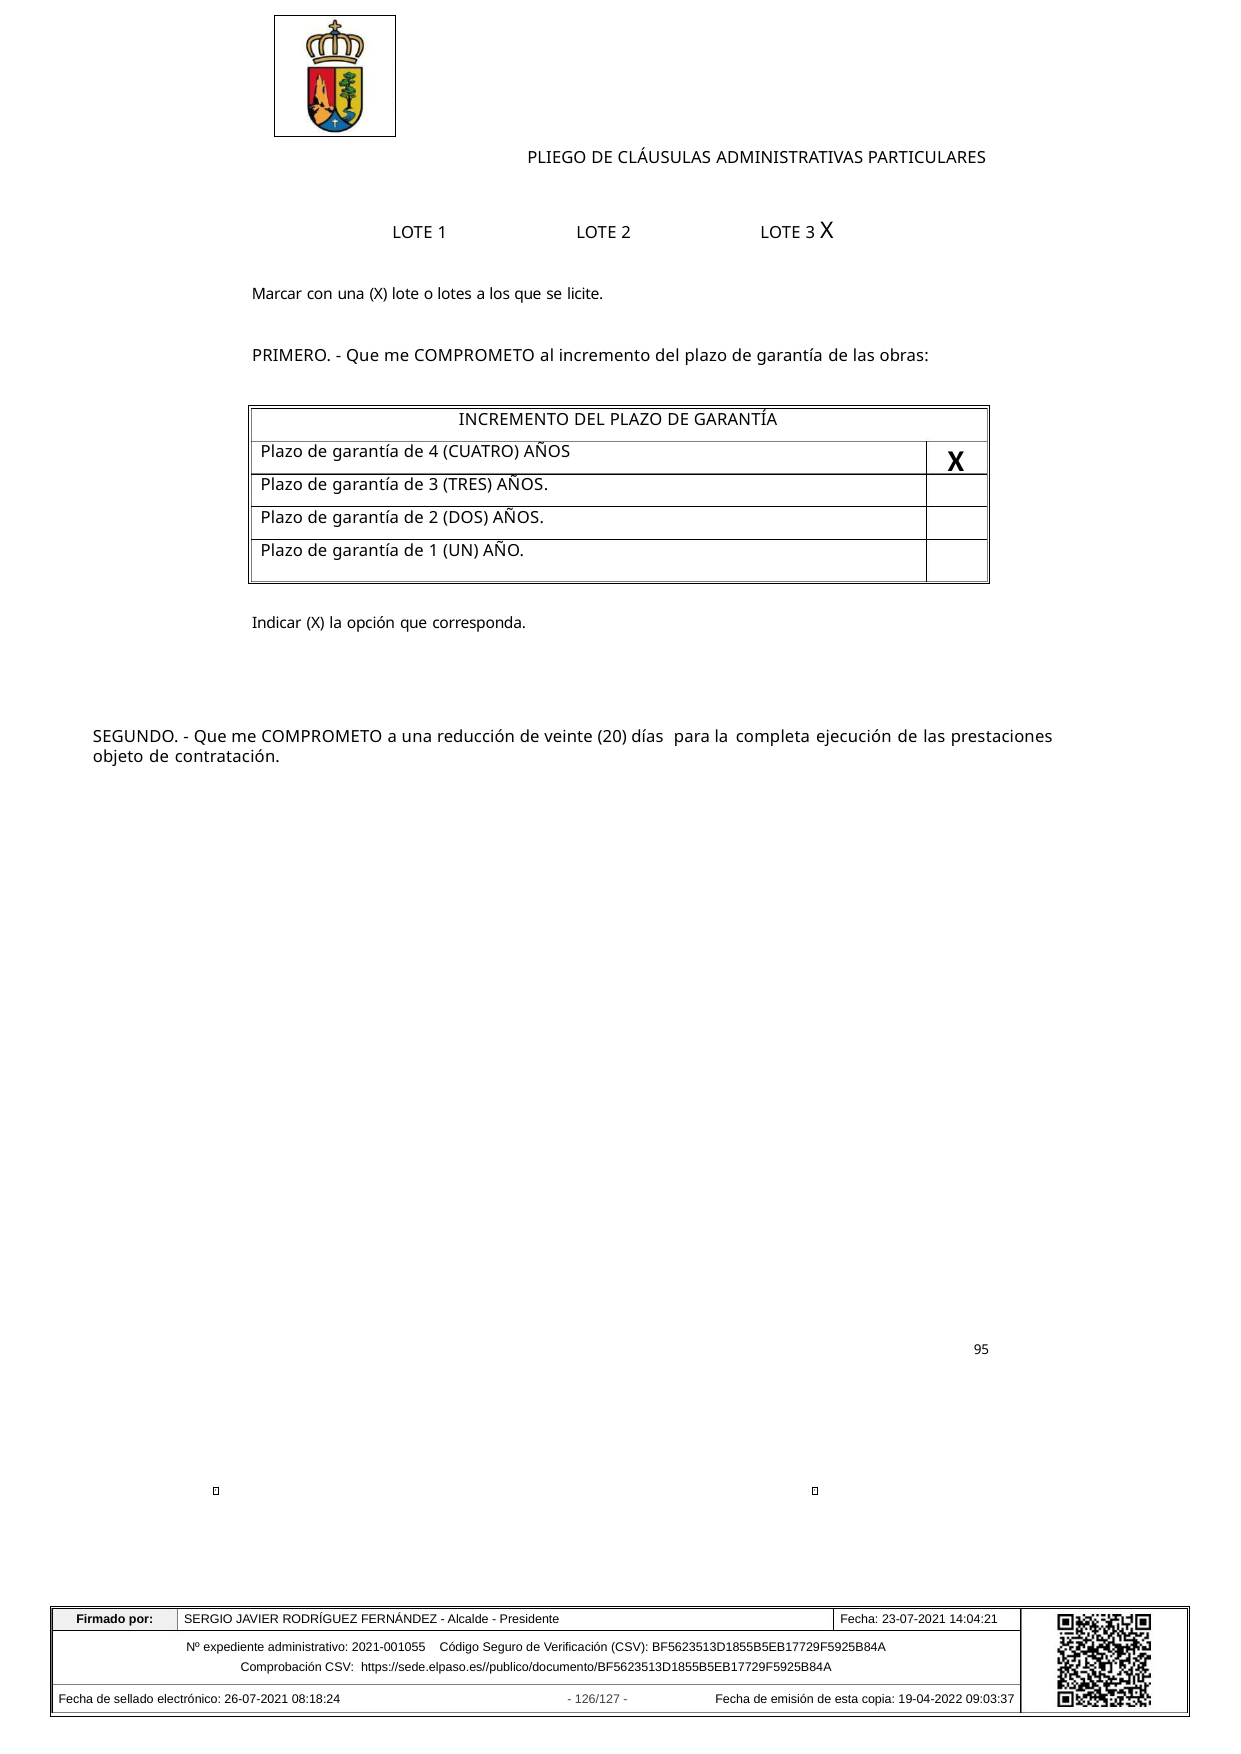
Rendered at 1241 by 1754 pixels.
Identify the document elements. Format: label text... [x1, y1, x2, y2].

text 9 [973, 1341, 981, 1358]
text objeto de contratación. [93, 746, 1136, 767]
text Nº expediente administrativo: 2021-001055 Código Seguro de Verificación (CSV): BF5623513D1855B5EB17729F5925B84A [186, 1640, 912, 1654]
picture [51, 1607, 1189, 1716]
text - 126/127 - [567, 1693, 646, 1707]
text SERGIO JAVIER RODRÍGUEZ FERNÁNDEZ - Alcalde - Presidente [184, 1612, 586, 1626]
picture [275, 16, 395, 136]
text Plazo de garantía de 4 (CUATRO) AÑOS [260, 441, 613, 462]
text Indicar (X) la opción que corresponda. [252, 613, 566, 632]
text Fecha de emisión de esta copia: 19-04-2022 09:03:37 [715, 1692, 1039, 1706]
text Plazo de garantía de 3 (TRES) AÑOS. [260, 474, 585, 495]
text Plazo de garantía de 1 (UN) AÑO. [260, 539, 585, 560]
picture [249, 406, 989, 583]
text Comprobación CSV: https://sede.elpaso.es//publico/documento/BF5623513D1855B5EB17729F5925B84A [240, 1661, 912, 1674]
text Fecha de sellado electrónico: 26-07-2021 08:18:24 [58, 1692, 365, 1706]
text Plazo de garantía de 2 (DOS) AÑOS. [260, 507, 585, 528]
text X [947, 447, 989, 477]
text SEGUNDO. - Que me COMPROMETO a una reducción de veinte (20) días para la completa ejecución de las prestaciones [93, 725, 1136, 746]
text LOTE 1 [392, 222, 469, 243]
text INCREMENTO DEL PLAZO DE GARANTÍA [459, 408, 799, 429]
text LOTE 3 X [760, 217, 858, 244]
text Fecha: 23-07-2021 14:04:21 [840, 1612, 1021, 1626]
text 5 [981, 1341, 1009, 1358]
text Firmado por: [76, 1612, 172, 1626]
text PLIEGO DE CLÁUSULAS ADMINISTRATIVAS PARTICULARES [527, 146, 1006, 167]
text LOTE 2 [576, 222, 653, 243]
text Marcar con una (X) lote o lotes a los que se licite. [252, 285, 643, 303]
text PRIMERO. - Que me COMPROMETO al incremento del plazo de garantía de las obras: [252, 344, 982, 365]
